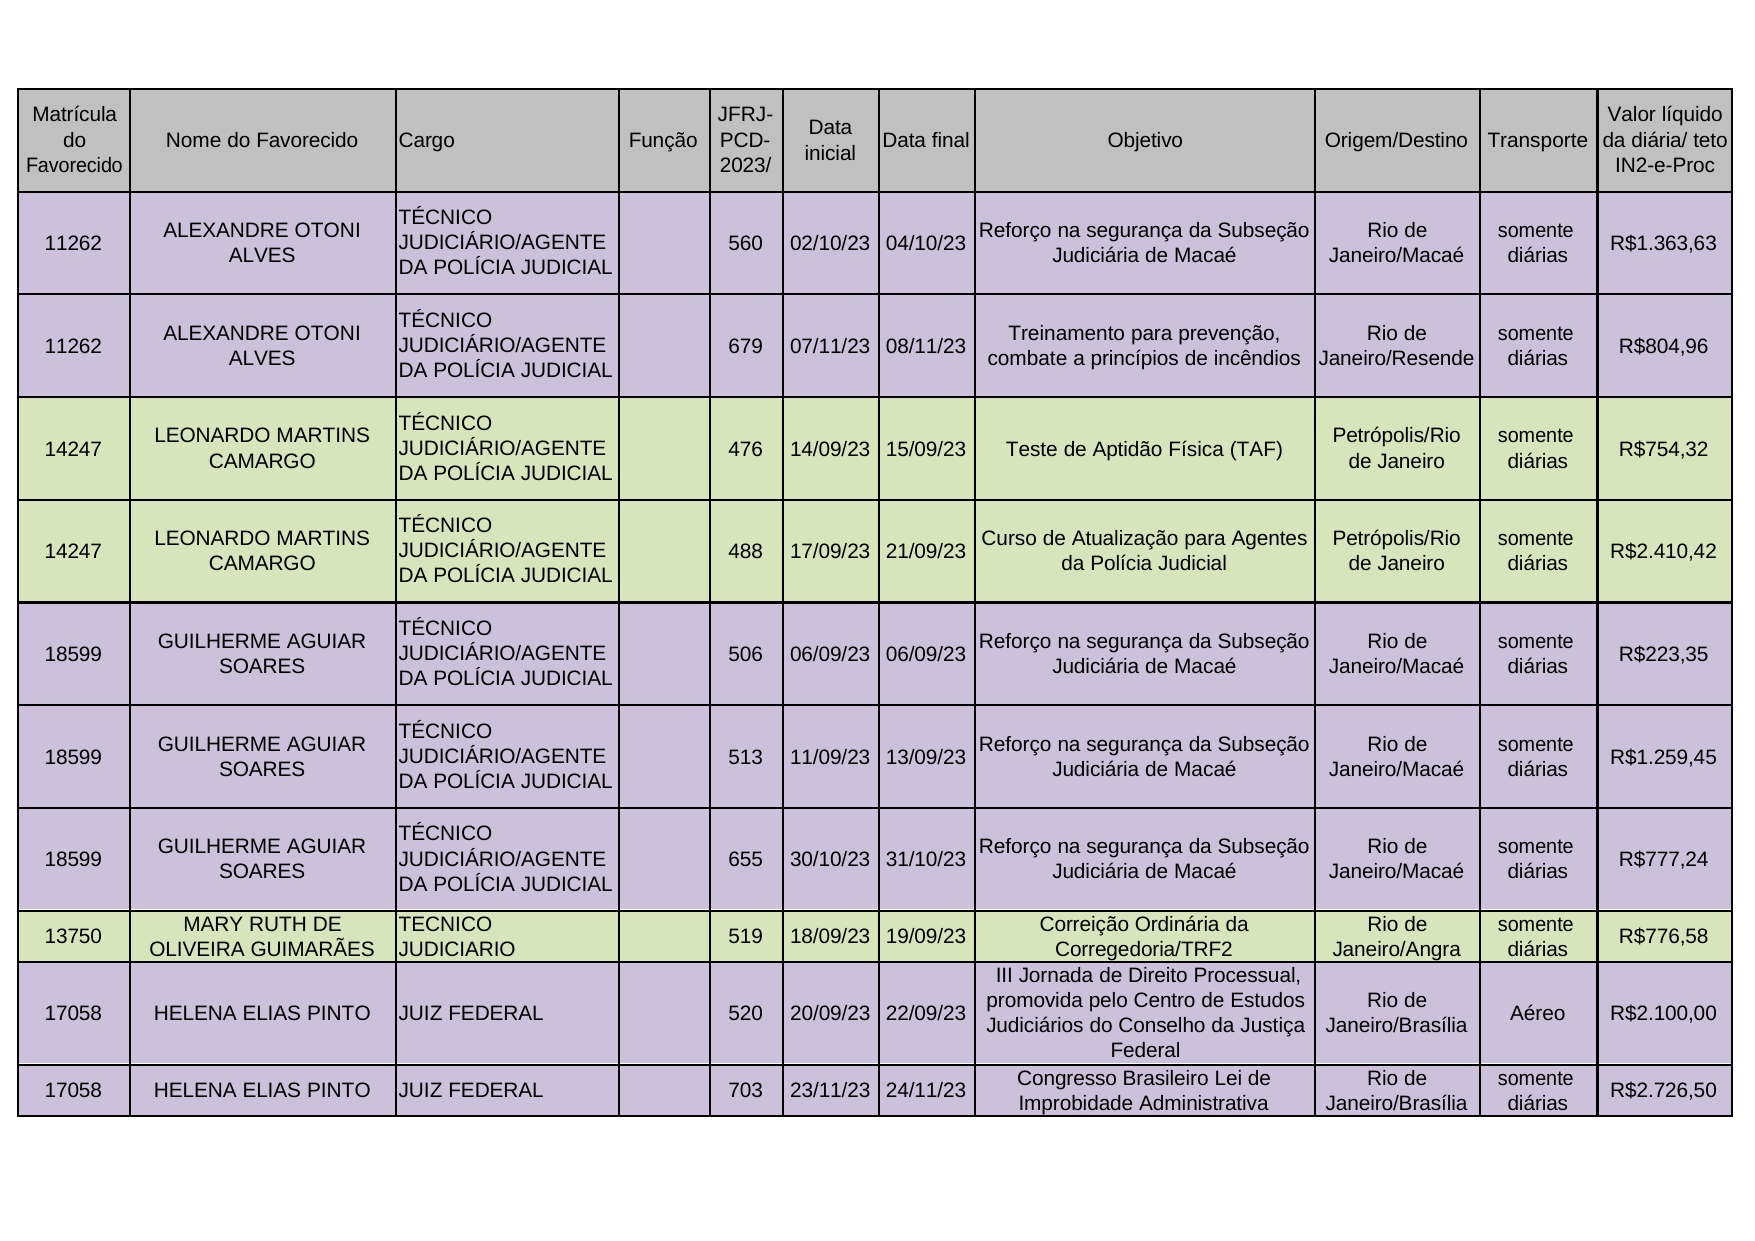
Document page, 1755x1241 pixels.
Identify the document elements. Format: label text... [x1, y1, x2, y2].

table_cell somente diárias [1481, 604, 1596, 704]
table_cell 11/09/23 [784, 706, 878, 807]
table_cell 14/09/23 [784, 398, 878, 499]
table_header Cargo [397, 90, 618, 191]
table_cell Rio de Janeiro/Angra [1316, 912, 1479, 961]
table_cell ALEXANDRE OTONI ALVES [131, 193, 395, 293]
table_cell somente diárias [1481, 501, 1596, 601]
table_cell 31/10/23 [880, 809, 974, 909]
table_cell Correição Ordinária da Corregedoria/TRF2 [976, 912, 1314, 961]
table_cell Rio de Janeiro/Macaé [1316, 809, 1479, 909]
table_cell 06/09/23 [784, 604, 878, 704]
table_cell [620, 963, 709, 1063]
table_cell 18/09/23 [784, 912, 878, 961]
table_cell somente diárias [1481, 706, 1596, 807]
table_cell HELENA ELIAS PINTO [131, 1066, 395, 1115]
table_cell 07/11/23 [784, 295, 878, 396]
table_cell [620, 398, 709, 499]
table_cell somente diárias [1481, 193, 1596, 293]
table_cell somente diárias [1481, 1066, 1596, 1115]
table_cell 18599 [19, 604, 129, 704]
table_cell JUIZ FEDERAL [397, 963, 618, 1063]
table_cell GUILHERME AGUIAR SOARES [131, 809, 395, 909]
table_cell TÉCNICO JUDICIÁRIO/AGENTE DA POLÍCIA JUDICIAL [397, 398, 618, 499]
table_cell [620, 604, 709, 704]
table_header Matrícula do Favorecido [19, 90, 129, 191]
table_header Valor líquido da diária/ teto IN2-e-Proc [1599, 90, 1731, 191]
table_cell 14247 [19, 501, 129, 601]
table_cell R$2.100,00 [1599, 963, 1731, 1063]
table_cell somente diárias [1481, 295, 1596, 396]
table_cell 560 [711, 193, 782, 293]
table_cell TÉCNICO JUDICIÁRIO/AGENTE DA POLÍCIA JUDICIAL [397, 501, 618, 601]
table_cell [620, 193, 709, 293]
table_cell 17058 [19, 1066, 129, 1115]
table_cell Reforço na segurança da Subseção Judiciária de Macaé [976, 706, 1314, 807]
table_header JFRJ- PCD- 2023/ [711, 90, 782, 191]
table_header Transporte [1481, 90, 1596, 191]
table_cell [620, 501, 709, 601]
table_cell TÉCNICO JUDICIÁRIO/AGENTE DA POLÍCIA JUDICIAL [397, 809, 618, 909]
table_cell R$776,58 [1599, 912, 1731, 961]
table_cell 17/09/23 [784, 501, 878, 601]
table_cell JUIZ FEDERAL [397, 1066, 618, 1115]
table_cell R$804,96 [1599, 295, 1731, 396]
table_cell [620, 912, 709, 961]
table_cell 19/09/23 [880, 912, 974, 961]
table_cell TÉCNICO JUDICIÁRIO/AGENTE DA POLÍCIA JUDICIAL [397, 604, 618, 704]
table_cell Aéreo [1481, 963, 1596, 1063]
table_cell TÉCNICO JUDICIÁRIO/AGENTE DA POLÍCIA JUDICIAL [397, 193, 618, 293]
table_cell 679 [711, 295, 782, 396]
table_cell 23/11/23 [784, 1066, 878, 1115]
table_cell Rio de Janeiro/Resende [1316, 295, 1479, 396]
table_header Data final [880, 90, 974, 191]
table_cell 06/09/23 [880, 604, 974, 704]
table_cell 520 [711, 963, 782, 1063]
table_header Função [620, 90, 709, 191]
table_cell Reforço na segurança da Subseção Judiciária de Macaé [976, 809, 1314, 909]
table_cell ALEXANDRE OTONI ALVES [131, 295, 395, 396]
table_cell 18599 [19, 809, 129, 909]
table_cell [620, 706, 709, 807]
table_cell GUILHERME AGUIAR SOARES [131, 604, 395, 704]
table_cell 24/11/23 [880, 1066, 974, 1115]
table_cell R$2.726,50 [1599, 1066, 1731, 1115]
table_cell 30/10/23 [784, 809, 878, 909]
table_cell somente diárias [1481, 912, 1596, 961]
table_cell 08/11/23 [880, 295, 974, 396]
table_cell 21/09/23 [880, 501, 974, 601]
table_cell 02/10/23 [784, 193, 878, 293]
table_cell 476 [711, 398, 782, 499]
table_cell R$2.410,42 [1599, 501, 1731, 601]
table_cell Petrópolis/Rio de Janeiro [1316, 501, 1479, 601]
table_cell LEONARDO MARTINS CAMARGO [131, 398, 395, 499]
table_cell 655 [711, 809, 782, 909]
table_cell Curso de Atualização para Agentes da Polícia Judicial [976, 501, 1314, 601]
table_cell 13/09/23 [880, 706, 974, 807]
table_cell 20/09/23 [784, 963, 878, 1063]
table_cell Petrópolis/Rio de Janeiro [1316, 398, 1479, 499]
table_cell [620, 1066, 709, 1115]
table_cell 513 [711, 706, 782, 807]
table_cell Rio de Janeiro/Macaé [1316, 706, 1479, 807]
table_cell Treinamento para prevenção, combate a princípios de incêndios [976, 295, 1314, 396]
table_header Nome do Favorecido [131, 90, 395, 191]
table_cell 15/09/23 [880, 398, 974, 499]
table_cell Reforço na segurança da Subseção Judiciária de Macaé [976, 604, 1314, 704]
table_header Data inicial [784, 90, 878, 191]
table_cell [620, 809, 709, 909]
table_cell III Jornada de Direito Processual, promovida pelo Centro de Estudos Judiciários do Conselho da Justiça Federal [976, 963, 1314, 1063]
table_cell 506 [711, 604, 782, 704]
table_cell 18599 [19, 706, 129, 807]
table_cell TECNICO JUDICIARIO [397, 912, 618, 961]
table_cell 703 [711, 1066, 782, 1115]
table_cell Rio de Janeiro/Brasília [1316, 1066, 1479, 1115]
table_cell Rio de Janeiro/Brasília [1316, 963, 1479, 1063]
table_cell somente diárias [1481, 809, 1596, 909]
table_cell Rio de Janeiro/Macaé [1316, 604, 1479, 704]
table_cell Congresso Brasileiro Lei de Improbidade Administrativa [976, 1066, 1314, 1115]
table_cell R$1.363,63 [1599, 193, 1731, 293]
table_header Objetivo [976, 90, 1314, 191]
table_cell R$223,35 [1599, 604, 1731, 704]
table_cell 22/09/23 [880, 963, 974, 1063]
table_cell GUILHERME AGUIAR SOARES [131, 706, 395, 807]
table_cell 13750 [19, 912, 129, 961]
table_cell 11262 [19, 295, 129, 396]
table_cell HELENA ELIAS PINTO [131, 963, 395, 1063]
table_cell R$1.259,45 [1599, 706, 1731, 807]
table_cell 14247 [19, 398, 129, 499]
table_cell R$777,24 [1599, 809, 1731, 909]
table_header Origem/Destino [1316, 90, 1479, 191]
table_cell somente diárias [1481, 398, 1596, 499]
table_cell 11262 [19, 193, 129, 293]
table_cell R$754,32 [1599, 398, 1731, 499]
table_cell 17058 [19, 963, 129, 1063]
table_cell Reforço na segurança da Subseção Judiciária de Macaé [976, 193, 1314, 293]
table_cell Rio de Janeiro/Macaé [1316, 193, 1479, 293]
table_cell MARY RUTH DE OLIVEIRA GUIMARÃES [131, 912, 395, 961]
table_cell [620, 295, 709, 396]
table_cell TÉCNICO JUDICIÁRIO/AGENTE DA POLÍCIA JUDICIAL [397, 706, 618, 807]
table_cell TÉCNICO JUDICIÁRIO/AGENTE DA POLÍCIA JUDICIAL [397, 295, 618, 396]
table_cell Teste de Aptidão Física (TAF) [976, 398, 1314, 499]
table_cell LEONARDO MARTINS CAMARGO [131, 501, 395, 601]
table_cell 488 [711, 501, 782, 601]
table_cell 04/10/23 [880, 193, 974, 293]
table_cell 519 [711, 912, 782, 961]
